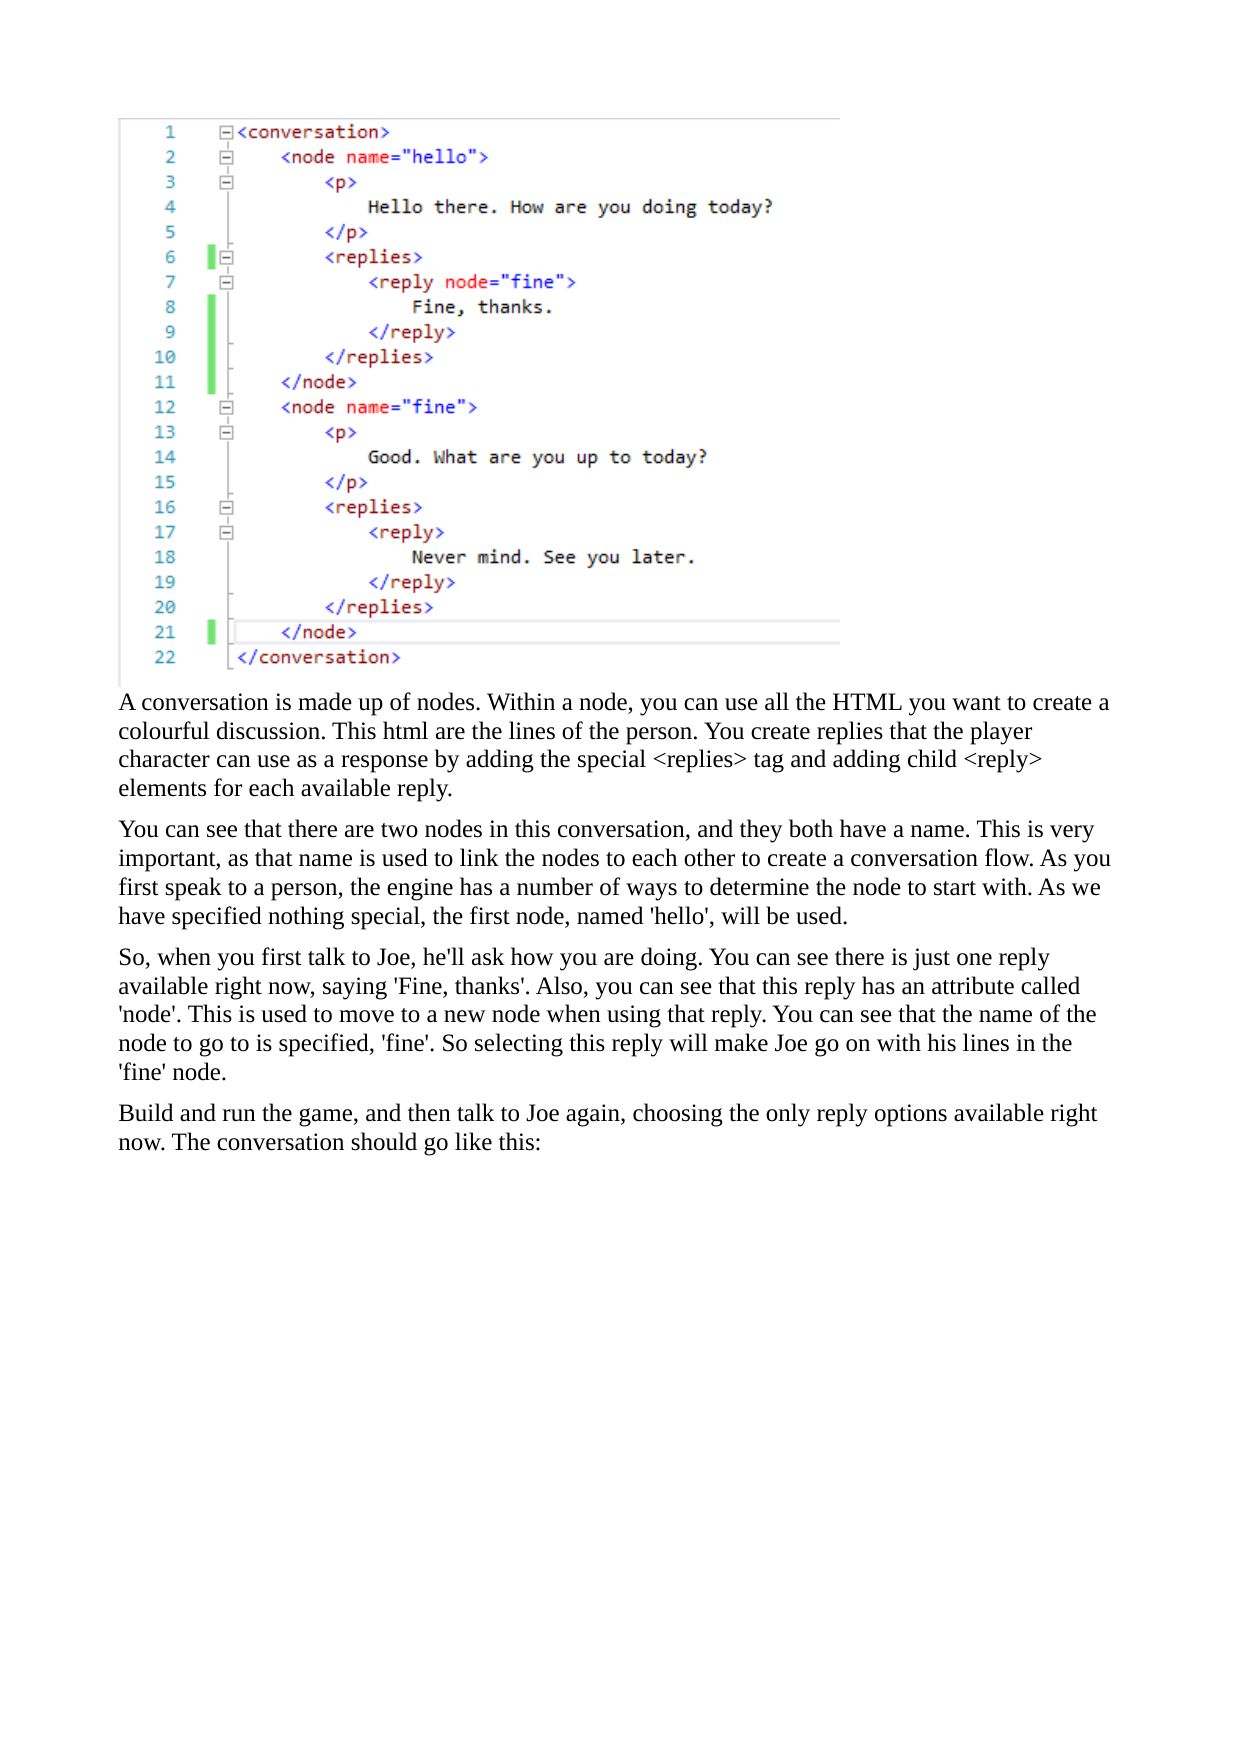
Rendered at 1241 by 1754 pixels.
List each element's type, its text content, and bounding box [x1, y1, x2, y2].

text You can see that there are two nodes in this conversation, and they both have a name. This is very important, as that name is used to link the nodes to each other to create a conversation flow. As you first speak to a person, the engine has a number of ways to determine the node to start with. As we have specified nothing special, the first node, named 'hello', will be used. [118, 814, 1122, 929]
text Build and run the game, and then talk to Joe again, choosing the only reply options available right now. The conversation should go like this: [118, 1098, 1122, 1156]
text So, when you first talk to Joe, he'll ask how you are doing. You can see there is just one reply available right now, saying 'Fine, thanks'. Also, you can see that this reply has an attribute called 'node'. This is used to move to a new node when using that reply. You can see that the name of the node to go to is specified, 'fine'. So selecting this reply will make Joe go on with his lines in the 'fine' node. [118, 942, 1122, 1086]
text A conversation is made up of nodes. Within a node, you can use all the HTML you want to create a colourful discussion. This html are the lines of the person. You create replies that the player character can use as a response by adding the special <replies> tag and adding child <reply> elements for each available reply. [118, 687, 1122, 802]
picture [118, 118, 840, 687]
